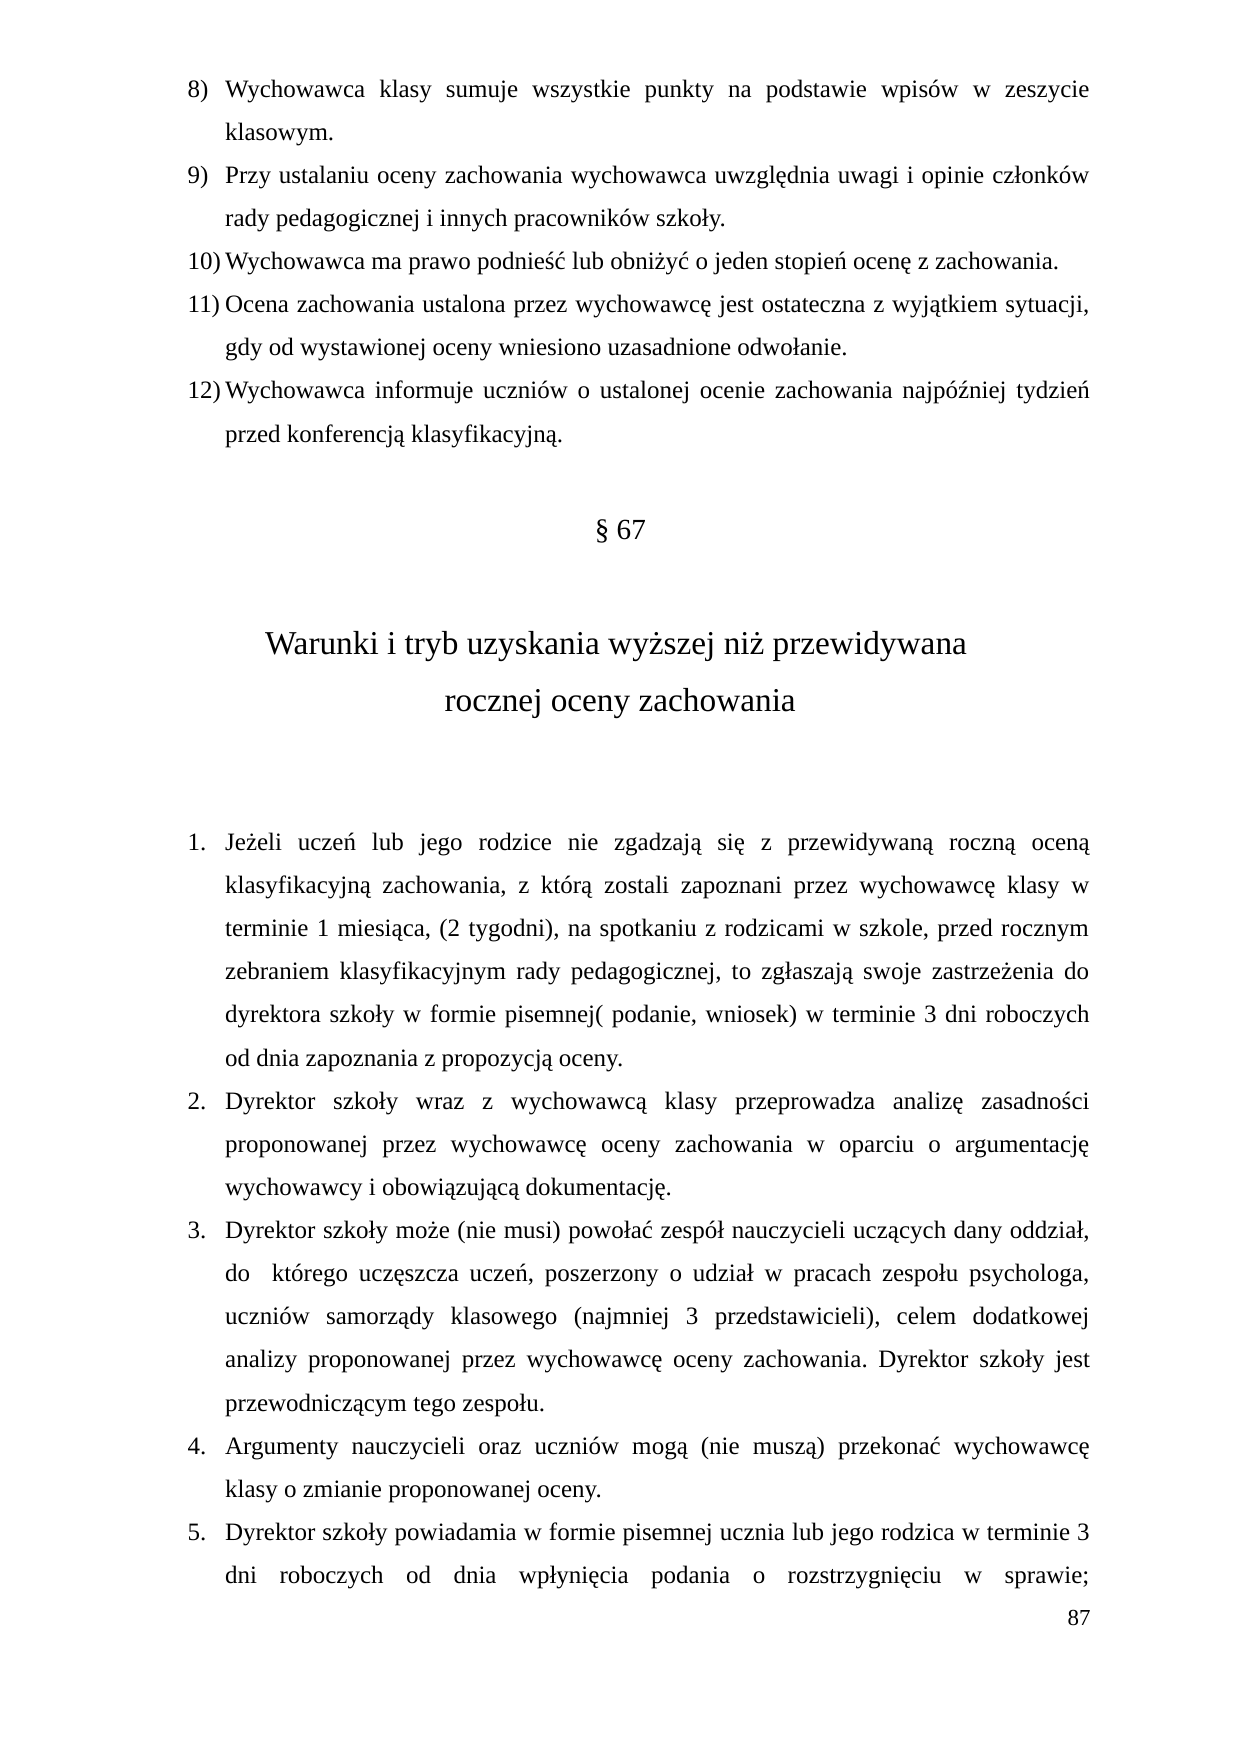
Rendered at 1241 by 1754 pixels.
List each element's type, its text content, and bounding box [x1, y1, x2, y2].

list Ocena zachowania ustalona przez wychowawcę jest ostateczna z wyjątkiem sytuacji, gdy od wystawionej oceny wniesiono uzasadnione odwołanie. [187, 289, 1090, 361]
list Przy ustalaniu oceny zachowania wychowawca uwzględnia uwagi i opinie członków rady pedagogicznej i innych pracowników szkoły. [187, 160, 1090, 232]
list Dyrektor szkoły może (nie musi) powołać zespół nauczycieli uczących dany oddział, do którego uczęszcza uczeń, poszerzony o udział w pracach zespołu psychologa, uczniów samorządy klasowego (najmniej 3 przedstawicieli), celem dodatkowej analizy proponowanej przez wychowawcę oceny zachowania. Dyrektor szkoły jest przewodniczącym tego zespołu. [187, 1215, 1090, 1416]
list Dyrektor szkoły wraz z wychowawcą klasy przeprowadza analizę zasadności proponowanej przez wychowawcę oceny zachowania w oparciu o argumentację wychowawcy i obowiązującą dokumentację. [187, 1086, 1090, 1201]
text Warunki i tryb uzyskania wyższej niż przewidywana rocznej oceny zachowania [150, 623, 1090, 719]
list Wychowawca ma prawo podnieść lub obniżyć o jeden stopień ocenę z zachowania. [187, 246, 1090, 275]
list Argumenty nauczycieli oraz uczniów mogą (nie muszą) przekonać wychowawcę klasy o zmianie proponowanej oceny. [187, 1431, 1090, 1503]
list Dyrektor szkoły powiadamia w formie pisemnej ucznia lub jego rodzica w terminie 3 dni roboczych od dnia wpłynięcia podania o rozstrzygnięciu w sprawie; [187, 1517, 1090, 1589]
text § 67 [150, 512, 1090, 546]
list Jeżeli uczeń lub jego rodzice nie zgadzają się z przewidywaną roczną oceną klasyfikacyjną zachowania, z którą zostali zapoznani przez wychowawcę klasy w terminie 1 miesiąca, (2 tygodni), na spotkaniu z rodzicami w szkole, przed rocznym zebraniem klasyfikacyjnym rady pedagogicznej, to zgłaszają swoje zastrzeżenia do dyrektora szkoły w formie pisemnej( podanie, wniosek) w terminie 3 dni roboczych od dnia zapoznania z propozycją oceny. [187, 827, 1090, 1071]
list Wychowawca informuje uczniów o ustalonej ocenie zachowania najpóźniej tydzień przed konferencją klasyfikacyjną. [187, 376, 1090, 447]
list Wychowawca klasy sumuje wszystkie punkty na podstawie wpisów w zeszycie klasowym. [187, 74, 1090, 146]
